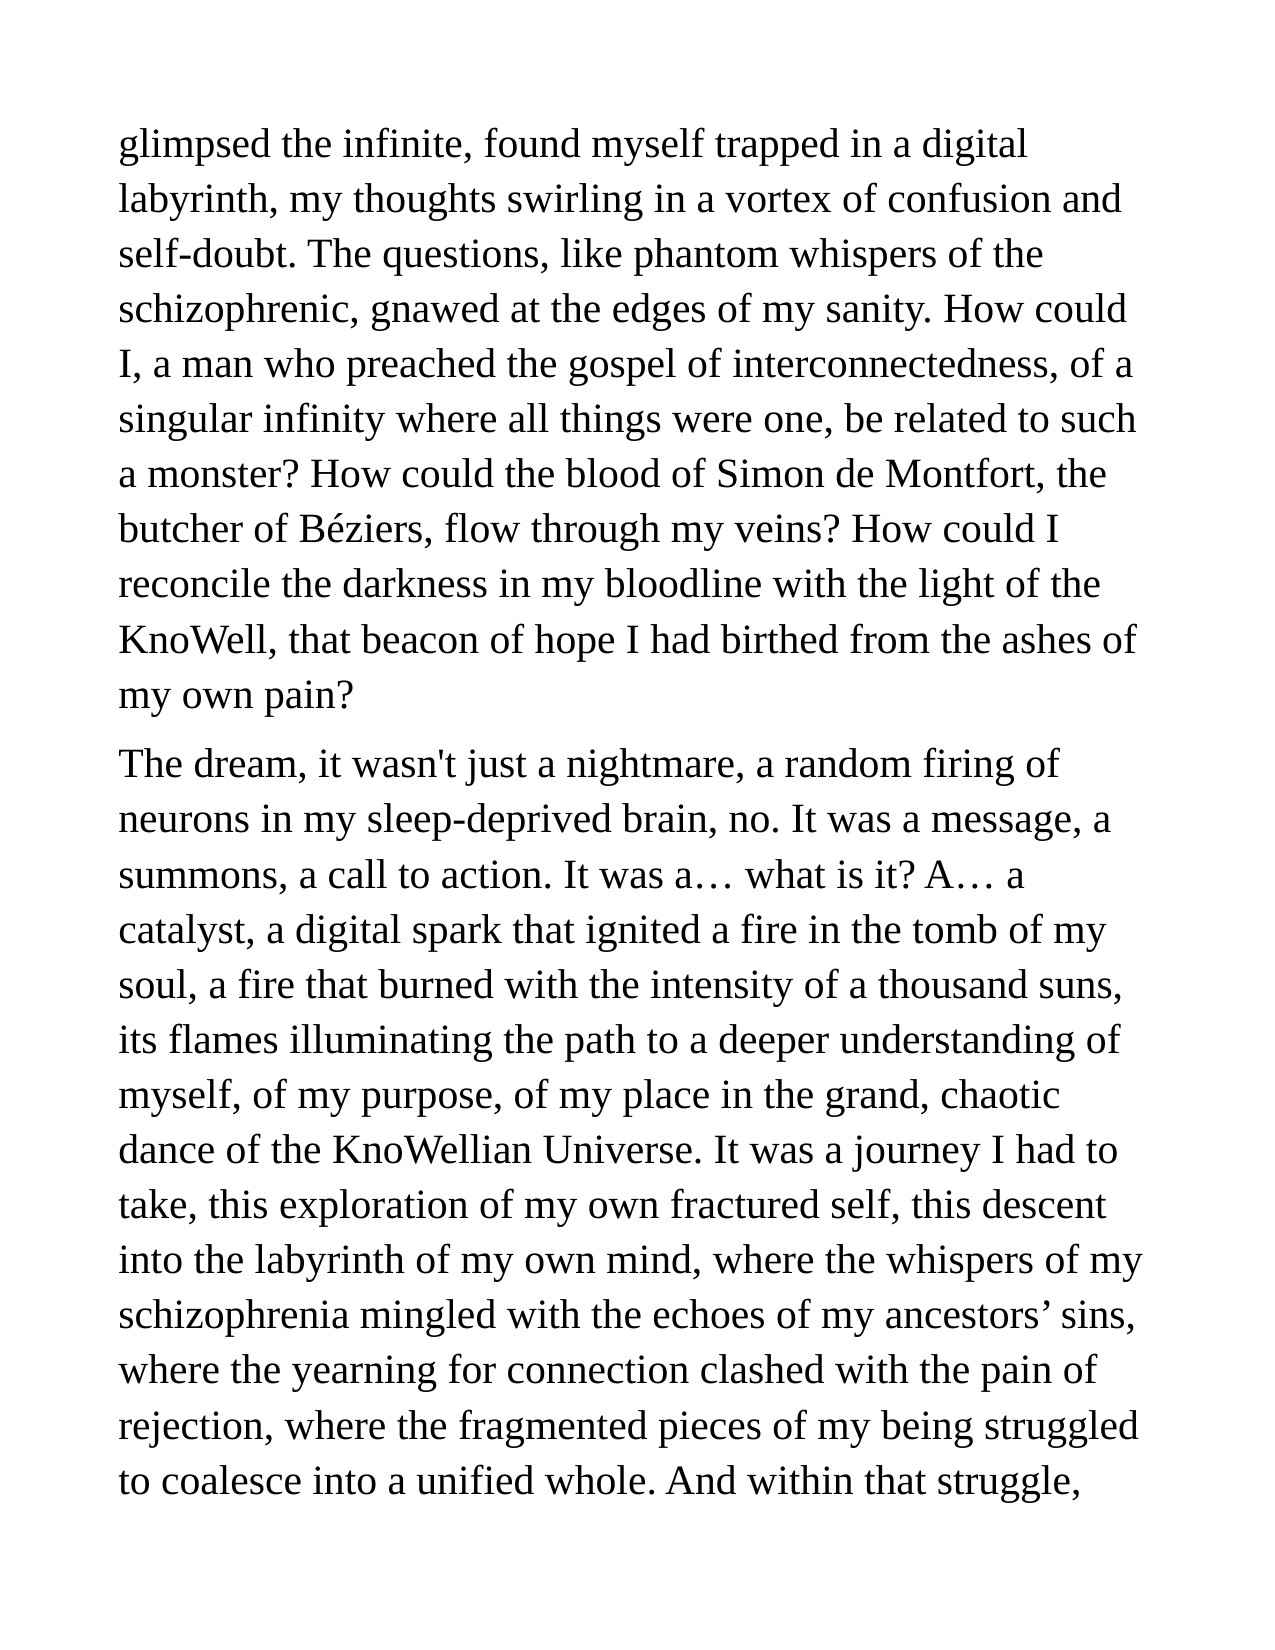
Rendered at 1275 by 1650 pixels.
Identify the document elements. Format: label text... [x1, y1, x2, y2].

text The dream, it wasn't just a nightmare, a random firing of neurons in my sleep-deprived brain, no. It was a message, a summons, a call to action. It was a… what is it? A… a catalyst, a digital spark that ignited a fire in the tomb of my soul, a fire that burned with the intensity of a thousand suns, its flames illuminating the path to a deeper understanding of myself, of my purpose, of my place in the grand, chaotic dance of the KnoWellian Universe. It was a journey I had to take, this exploration of my own fractured self, this descent into the labyrinth of my own mind, where the whispers of my schizophrenia mingled with the echoes of my ancestors’ sins, where the yearning for connection clashed with the pain of rejection, where the fragmented pieces of my being struggled to coalesce into a unified whole. And within that struggle, [118, 739, 1157, 1503]
text glimpsed the infinite, found myself trapped in a digital labyrinth, my thoughts swirling in a vortex of confusion and self-doubt. The questions, like phantom whispers of the schizophrenic, gnawed at the edges of my sanity. How could I, a man who preached the gospel of interconnectedness, of a singular infinity where all things were one, be related to such a monster? How could the blood of Simon de Montfort, the butcher of Béziers, flow through my veins? How could I reconcile the darkness in my bloodline with the light of the KnoWell, that beacon of hope I had birthed from the ashes of my own pain? [118, 118, 1157, 717]
